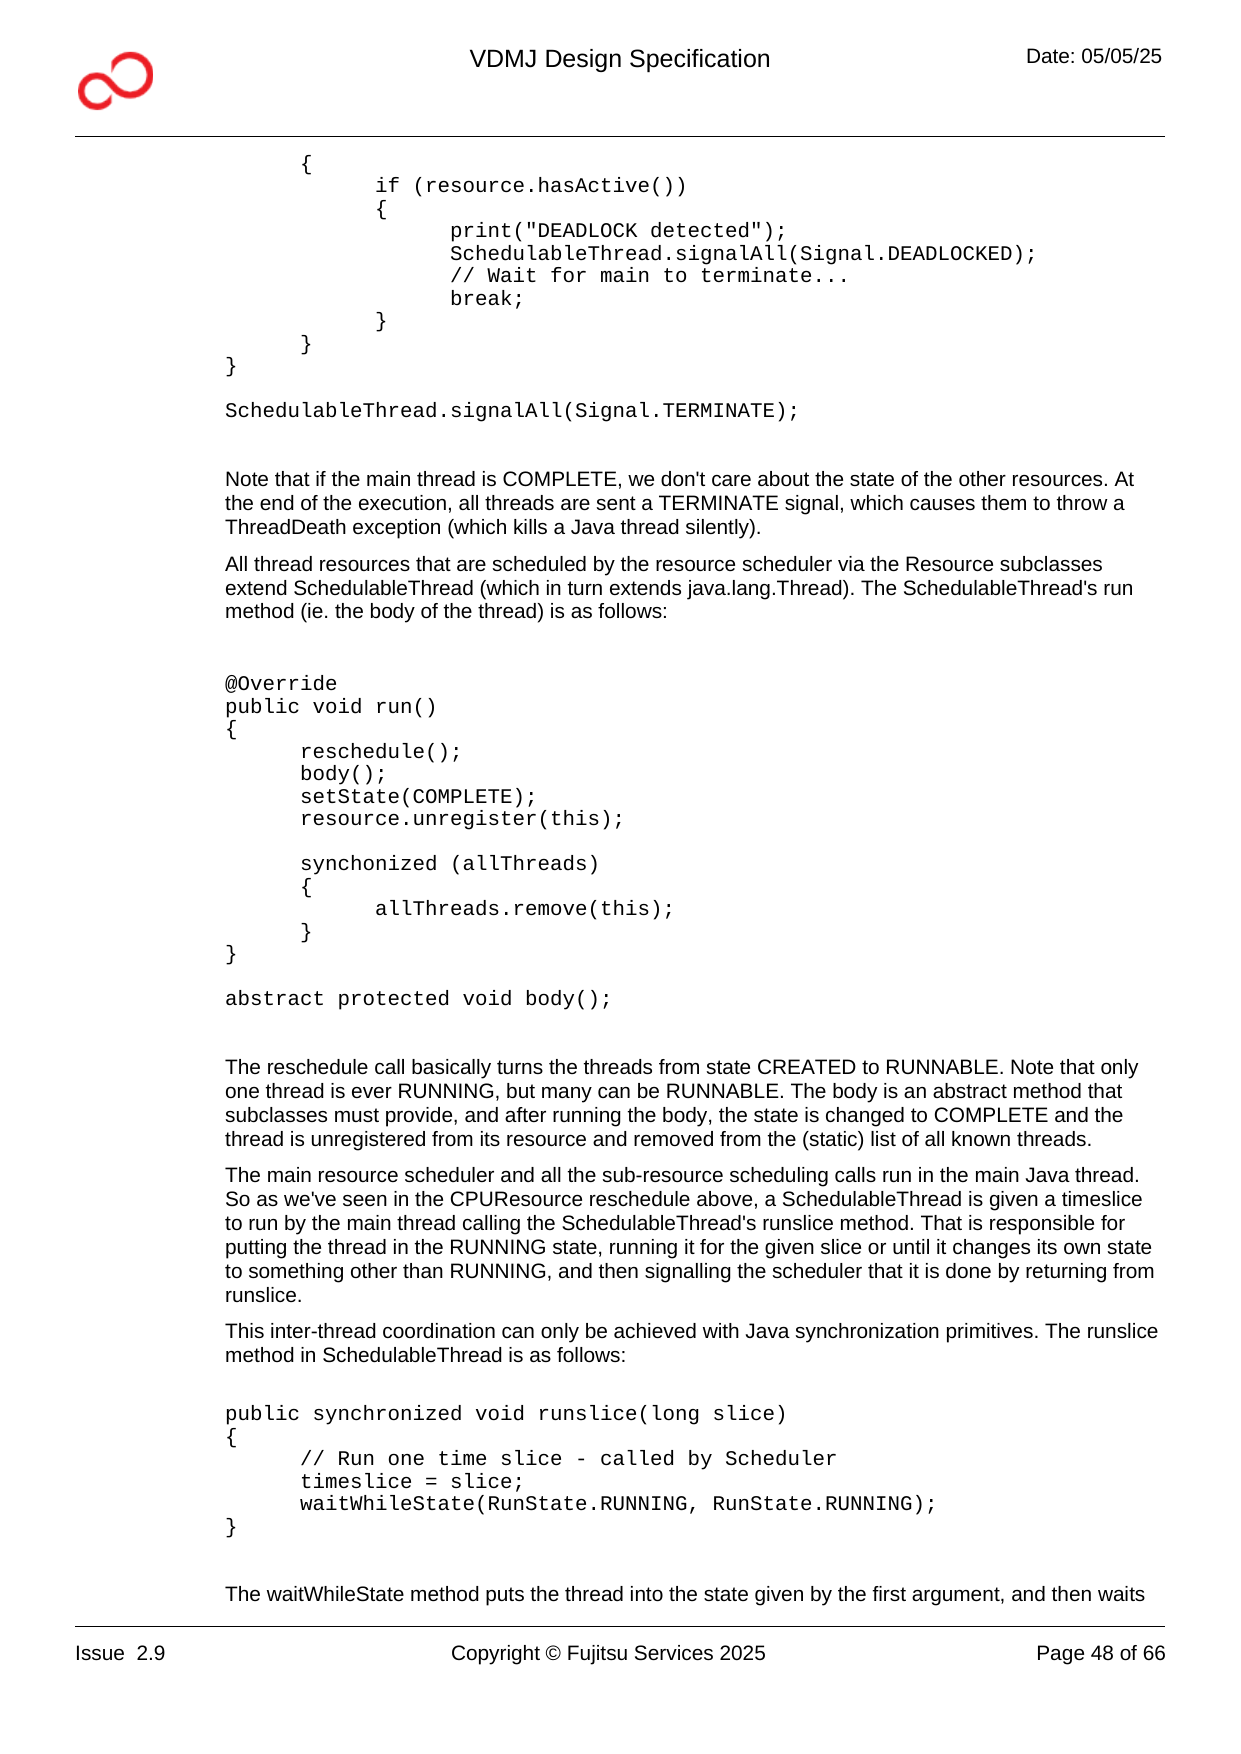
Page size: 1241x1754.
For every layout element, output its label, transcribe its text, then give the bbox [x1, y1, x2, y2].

text } [225, 943, 1165, 965]
text public void run() [225, 695, 1165, 718]
text { [225, 718, 1165, 740]
text timeslice = slice; [225, 1470, 1165, 1493]
text resource.unregister(this); [225, 808, 1165, 830]
text @Override [225, 673, 1165, 695]
text waitWhileState(RunState.RUNNING, RunState.RUNNING); [225, 1493, 1165, 1515]
text if (resource.hasActive()) [225, 175, 1165, 197]
text { [225, 197, 1165, 220]
picture [78, 44, 153, 120]
text { [225, 152, 1165, 175]
text // Run one time slice - called by Scheduler [225, 1448, 1165, 1470]
text abstract protected void body(); [225, 988, 1165, 1010]
text } [225, 332, 1165, 355]
text Note that if the main thread is COMPLETE, we don't care about the state of the other resources. At the end of the execution, all threads are sent a TERMINATE signal, which causes them to throw a ThreadDeath exception (which kills a Java thread silently). [225, 467, 1165, 539]
text { [225, 875, 1165, 898]
text setState(COMPLETE); [225, 785, 1165, 808]
text { [225, 1425, 1165, 1448]
text synchonized (allThreads) [225, 853, 1165, 875]
text } [225, 1515, 1165, 1538]
text public synchronized void runslice(long slice) [225, 1403, 1165, 1425]
text This inter-thread coordination can only be achieved with Java synchronization primitives. The runslice method in SchedulableThread is as follows: [225, 1320, 1165, 1368]
text SchedulableThread.signalAll(Signal.DEADLOCKED); [225, 242, 1165, 265]
text The waitWhileState method puts the thread into the state given by the first argument, and then waits [225, 1583, 1165, 1607]
text The main resource scheduler and all the sub-resource scheduling calls run in the main Java thread. So as we've seen in the CPUResource reschedule above, a SchedulableThread is given a timeslice to run by the main thread calling the SchedulableThread's runslice method. That is responsible for putting the thread in the RUNNING state, running it for the given slice or until it changes its own state to something other than RUNNING, and then signalling the scheduler that it is done by returning from runslice. [225, 1163, 1165, 1307]
text body(); [225, 763, 1165, 785]
text SchedulableThread.signalAll(Signal.TERMINATE); [225, 400, 1165, 422]
text } [225, 355, 1165, 377]
text All thread resources that are scheduled by the resource scheduler via the Resource subclasses extend SchedulableThread (which in turn extends java.lang.Thread). The SchedulableThread's run method (ie. the body of the thread) is as follows: [225, 552, 1165, 624]
text break; [225, 287, 1165, 310]
text reschedule(); [225, 740, 1165, 763]
text print("DEADLOCK detected"); [225, 220, 1165, 242]
text The reschedule call basically turns the threads from state CREATED to RUNNABLE. Note that only one thread is ever RUNNING, but many can be RUNNABLE. The body is an abstract method that subclasses must provide, and after running the body, the state is changed to COMPLETE and the thread is unregistered from its resource and removed from the (static) list of all known threads. [225, 1055, 1165, 1151]
text } [225, 310, 1165, 332]
text } [225, 920, 1165, 943]
text // Wait for main to terminate... [225, 265, 1165, 287]
text allThreads.remove(this); [225, 898, 1165, 920]
